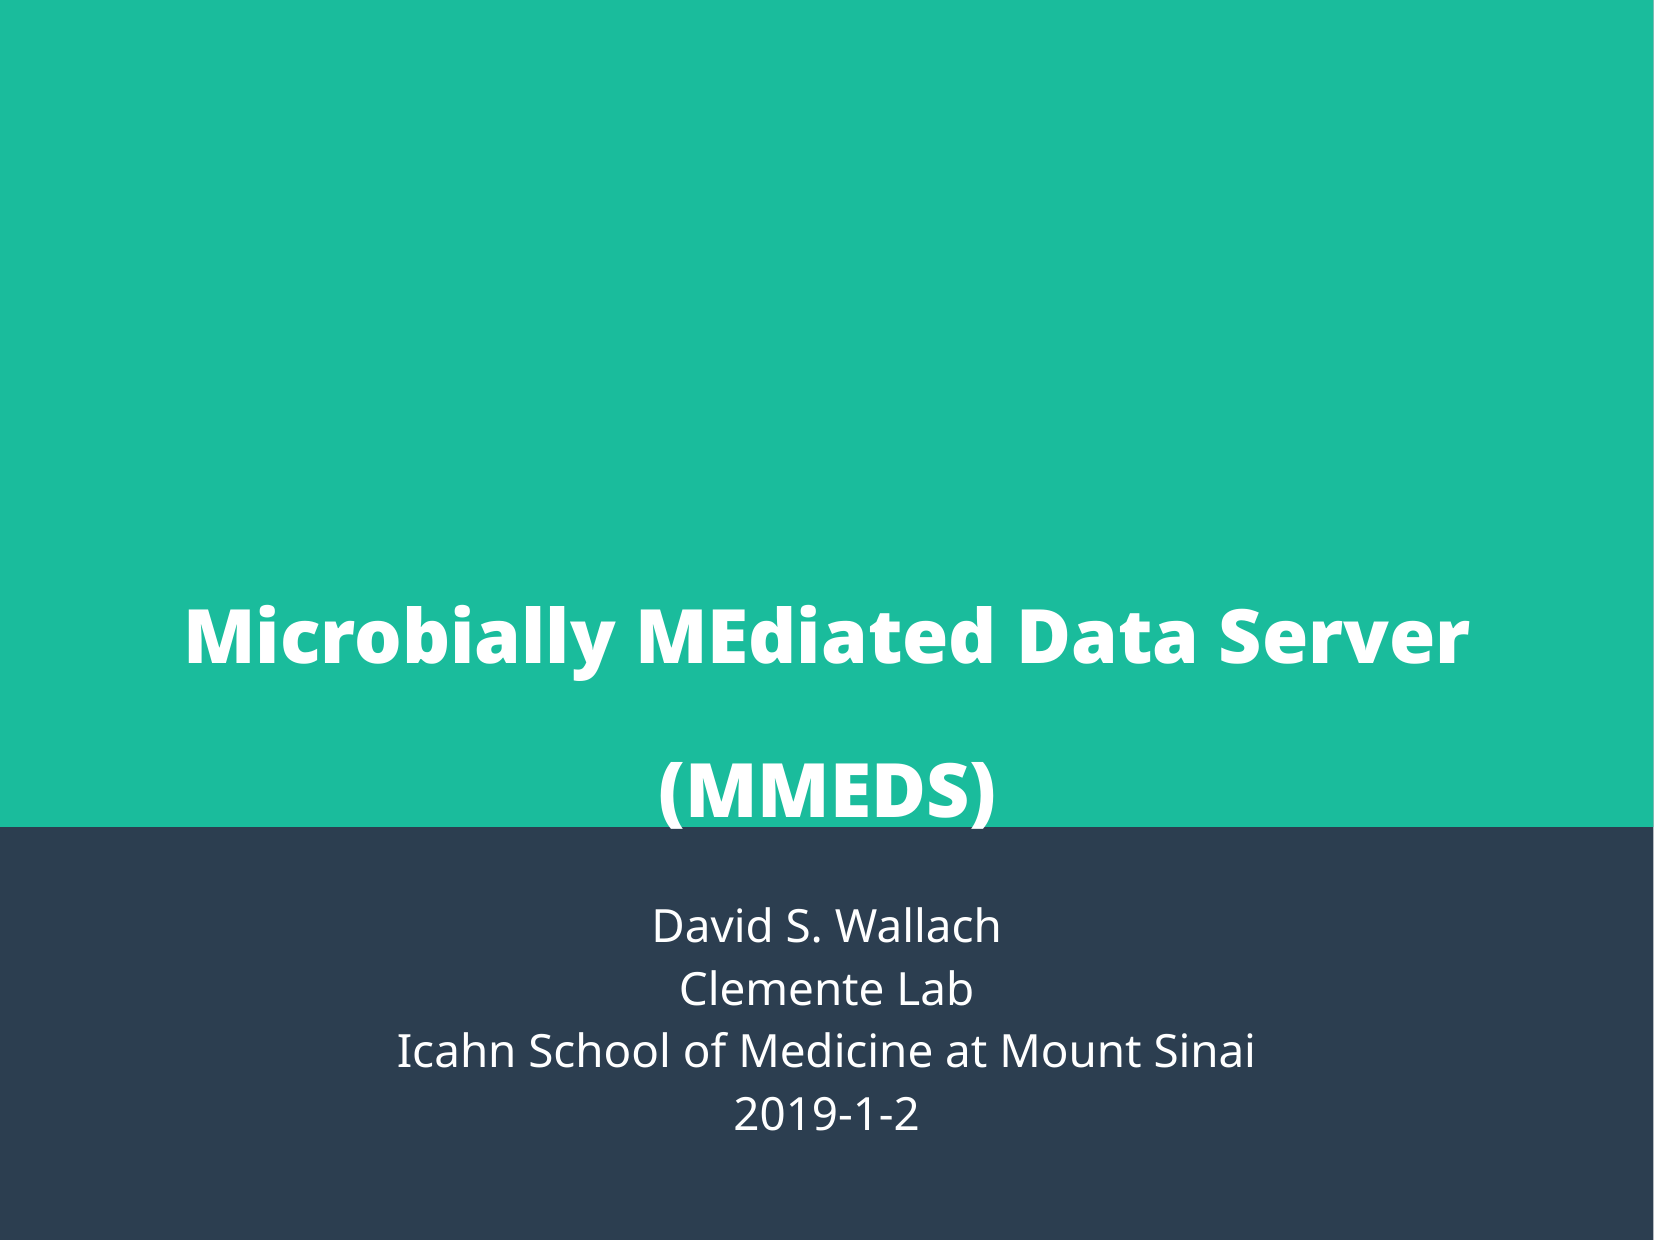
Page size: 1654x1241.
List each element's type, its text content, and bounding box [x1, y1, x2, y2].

subtitle David S. Wallach Clemente Lab Icahn School of Medicine at Mount Sinai 2019-1-2 [59, 856, 1595, 1182]
title Microbially MEdiated Data Server (MMEDS) [60, 555, 1596, 817]
